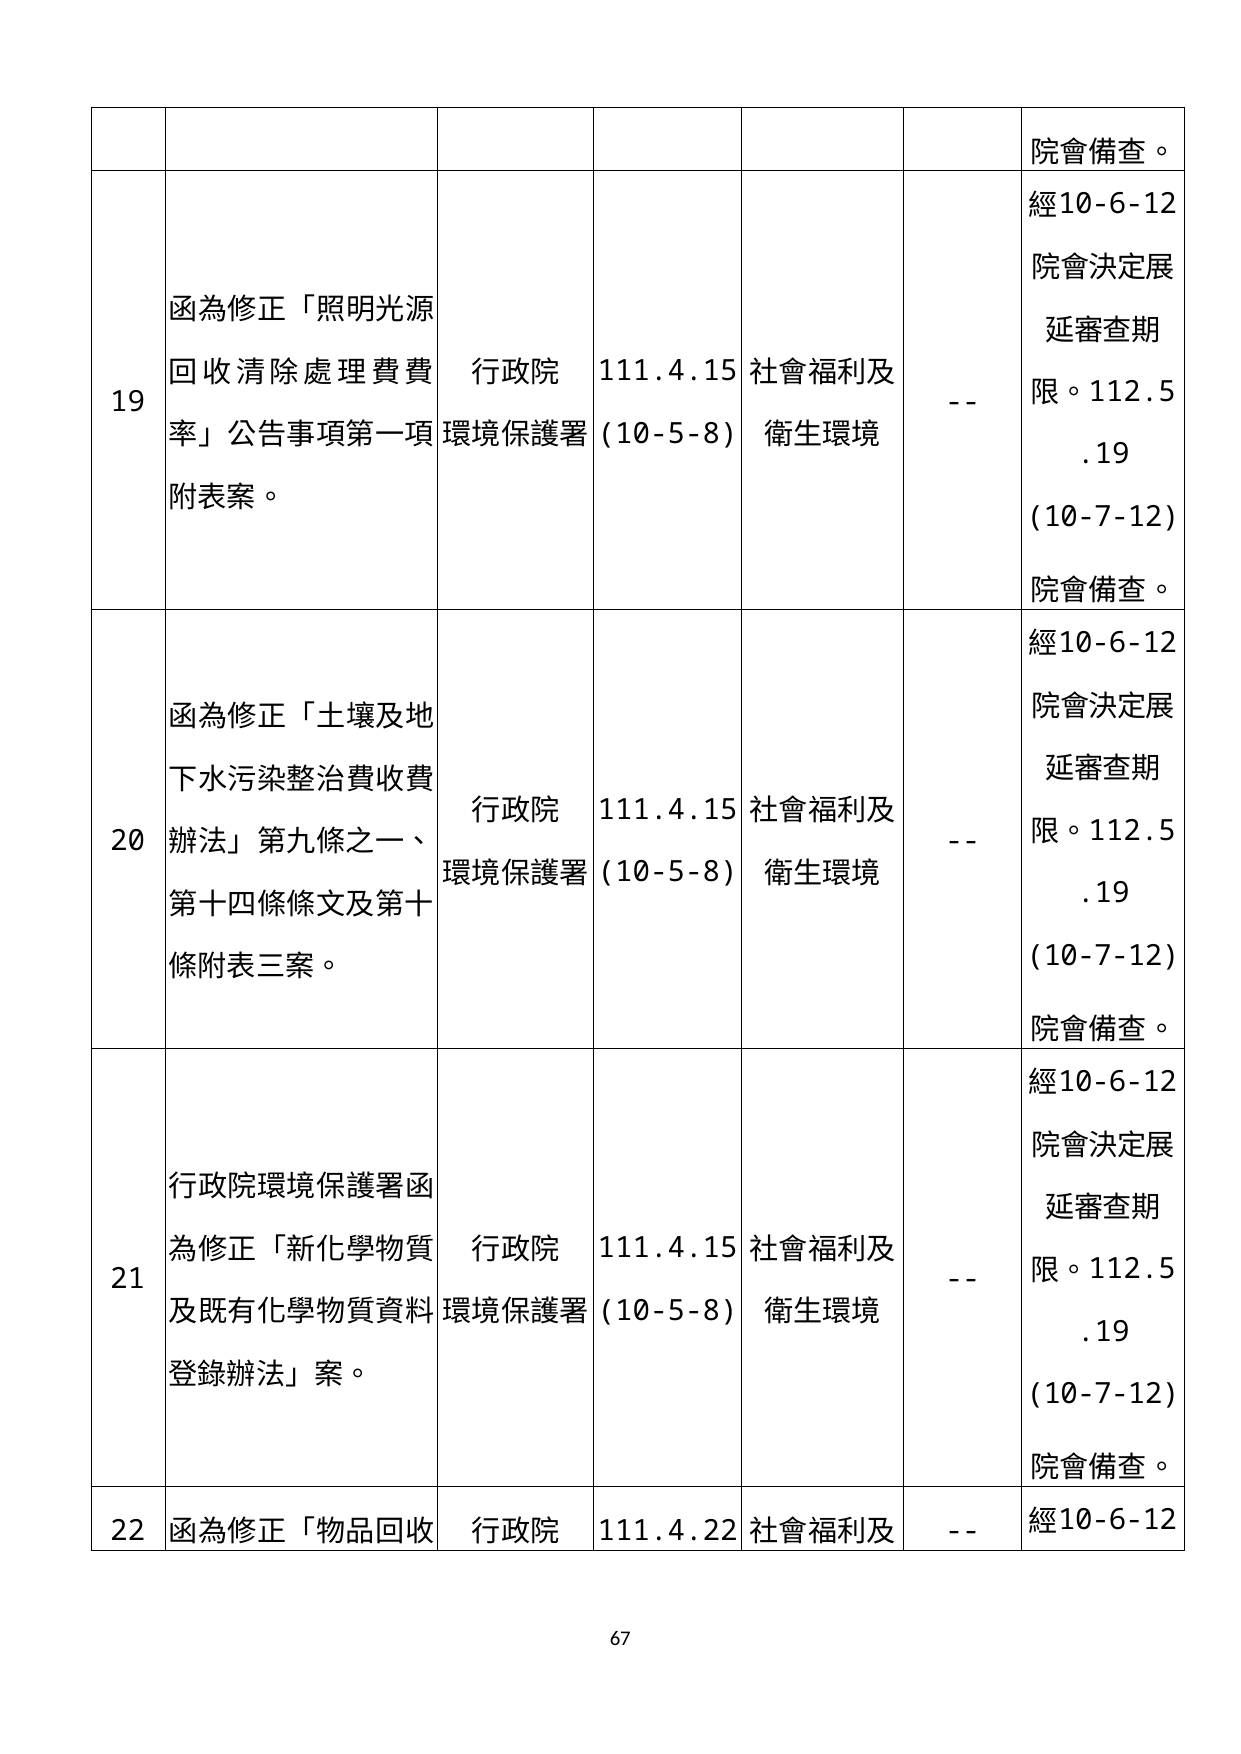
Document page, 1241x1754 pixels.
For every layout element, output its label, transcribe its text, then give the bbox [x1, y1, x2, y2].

table_cell 行政院環境保護署函為修正「新化學物質及既有化學物質資料登錄辦法」案。 [166, 1049, 437, 1486]
table_cell [92, 610, 165, 1047]
table_cell 經10-6-12院會決定展延審查期限。112.5.19 (10-7-12) 院會備查。 [1022, 1049, 1184, 1486]
table_cell 經10-6-12院會決定展延審查期限。112.5.19 (10-7-12) 院會備查。 [1022, 610, 1184, 1047]
table_cell 社會福利及衛生環境 [742, 171, 903, 609]
table_cell 院會備查。 [1022, 108, 1184, 170]
table_cell 111.4.15 (10-5-8) [594, 171, 741, 609]
table_cell 函為修正「照明光源回收清除處理費費率」公告事項第一項附表案。 [166, 171, 437, 609]
table_cell 函為修正「物品回收 [166, 1487, 437, 1549]
table_cell [166, 108, 437, 170]
table_cell [92, 1487, 165, 1549]
table_cell [92, 108, 165, 170]
table_cell 行政院 環境保護署 [438, 610, 593, 1047]
table_cell 行政院 [438, 1487, 593, 1549]
table_cell 社會福利及衛生環境 [742, 1049, 903, 1486]
table_cell -- [904, 610, 1021, 1047]
table_cell -- [904, 1487, 1021, 1549]
table_cell [92, 171, 165, 609]
table_cell 111.4.22 [594, 1487, 741, 1549]
table_cell -- [904, 108, 1021, 170]
table_cell 111.4.15 (10-5-8) [594, 1049, 741, 1486]
table_cell 經10-6-12院會決定展延審查期限。112.5.19 (10-7-12) 院會備查。 [1022, 171, 1184, 609]
table_cell 行政院 環境保護署 [438, 171, 593, 609]
table_cell -- [904, 1049, 1021, 1486]
table_cell [594, 108, 741, 170]
table_cell 社會福利及衛生環境 [742, 610, 903, 1047]
table_cell 函為修正「土壤及地下水污染整治費收費辦法」第九條之一、第十四條條文及第十條附表三案。 [166, 610, 437, 1047]
table_cell 社會福利及 [742, 1487, 903, 1549]
table_cell 經10-6-12 [1022, 1487, 1184, 1549]
table_cell [438, 108, 593, 170]
table_cell 行政院 環境保護署 [438, 1049, 593, 1486]
table_cell -- [904, 171, 1021, 609]
table_cell [742, 108, 903, 170]
table_cell [92, 1049, 165, 1486]
table_cell 111.4.15 (10-5-8) [594, 610, 741, 1047]
